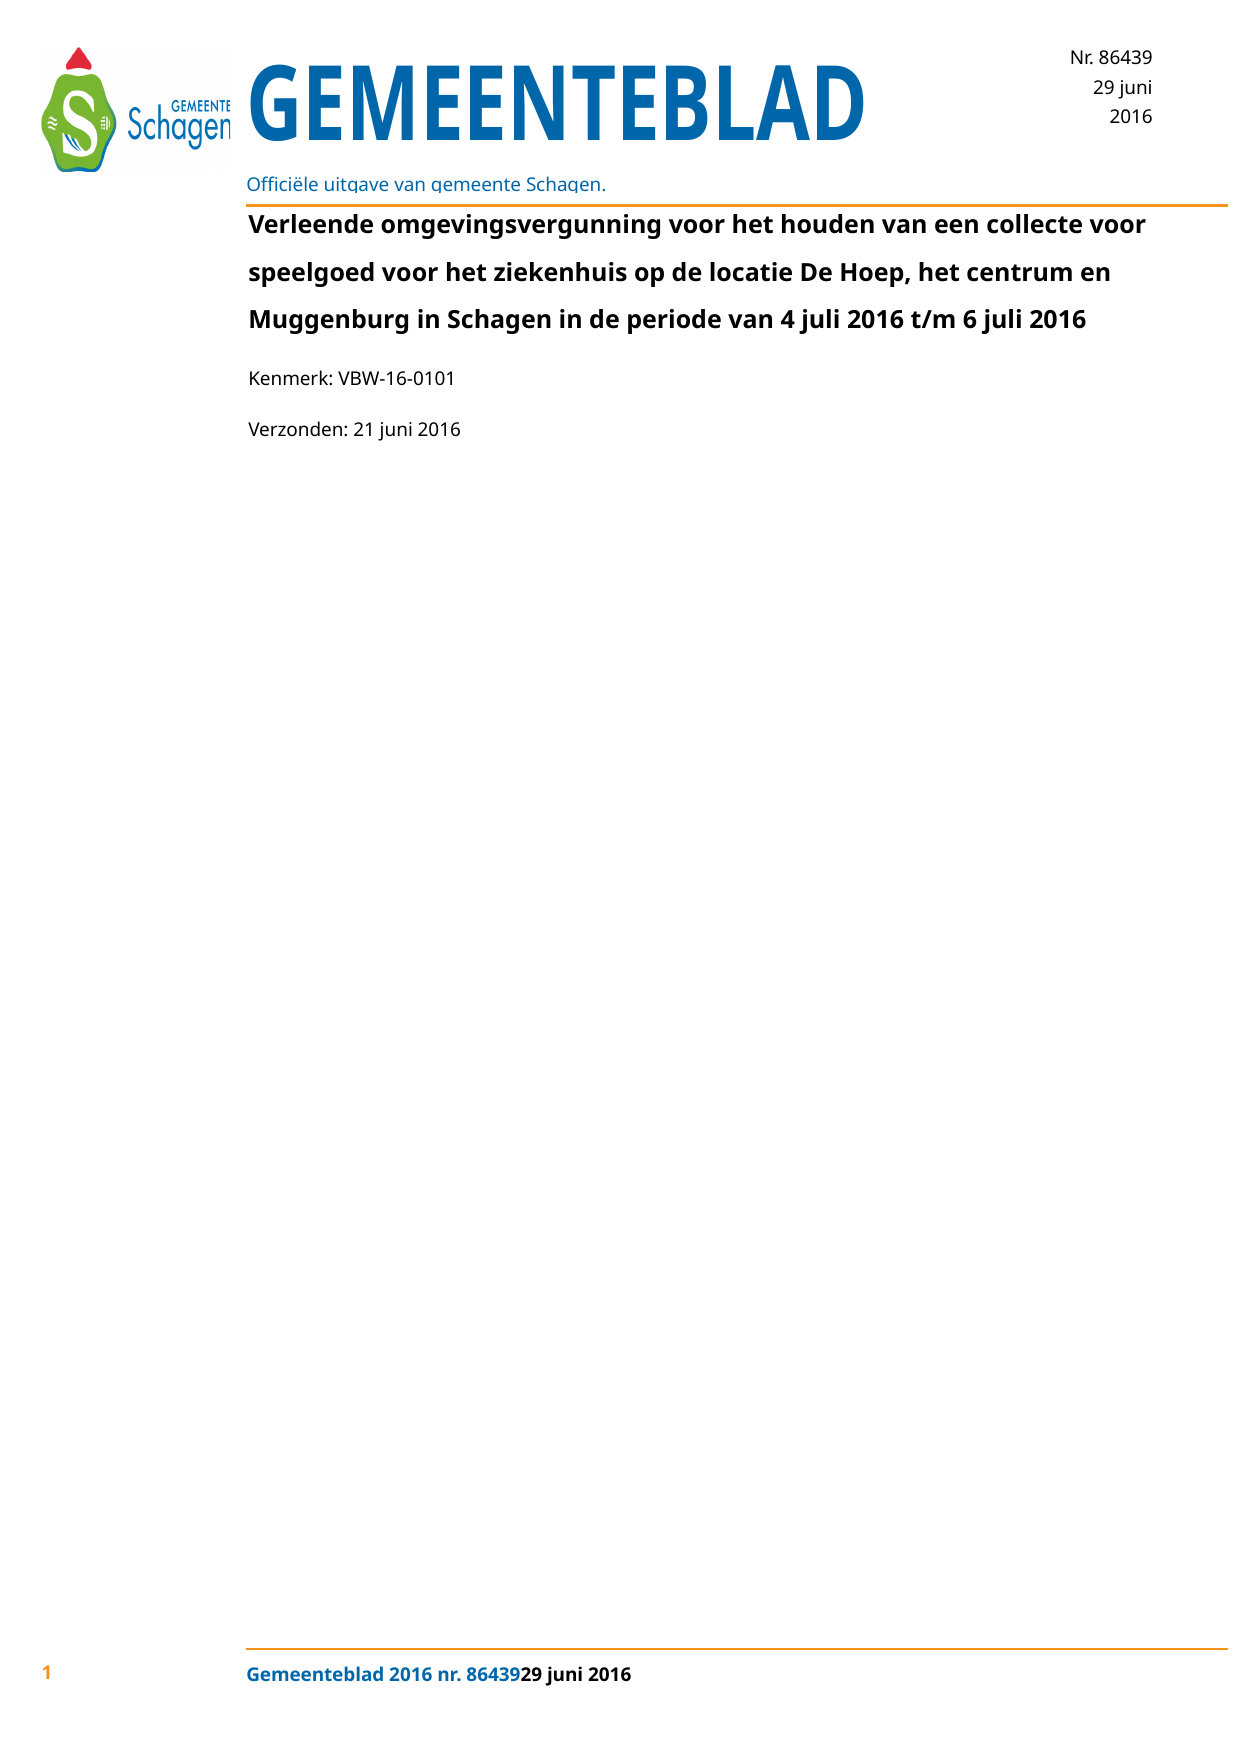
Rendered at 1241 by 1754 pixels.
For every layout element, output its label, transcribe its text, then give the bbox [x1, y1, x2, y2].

text Kenmerk: VBW-16-0101 [248, 366, 1152, 391]
picture [41, 47, 231, 172]
text Verleende omgevingsvergunning voor het houden van een collecte voor speelgoed voor het ziekenhuis op de locatie De Hoep, het centrum en Muggenburg in Schagen in de periode van 4 juli 2016 t/m 6 juli 2016 [248, 207, 1152, 336]
text Verzonden: 21 juni 2016 [248, 416, 1152, 442]
